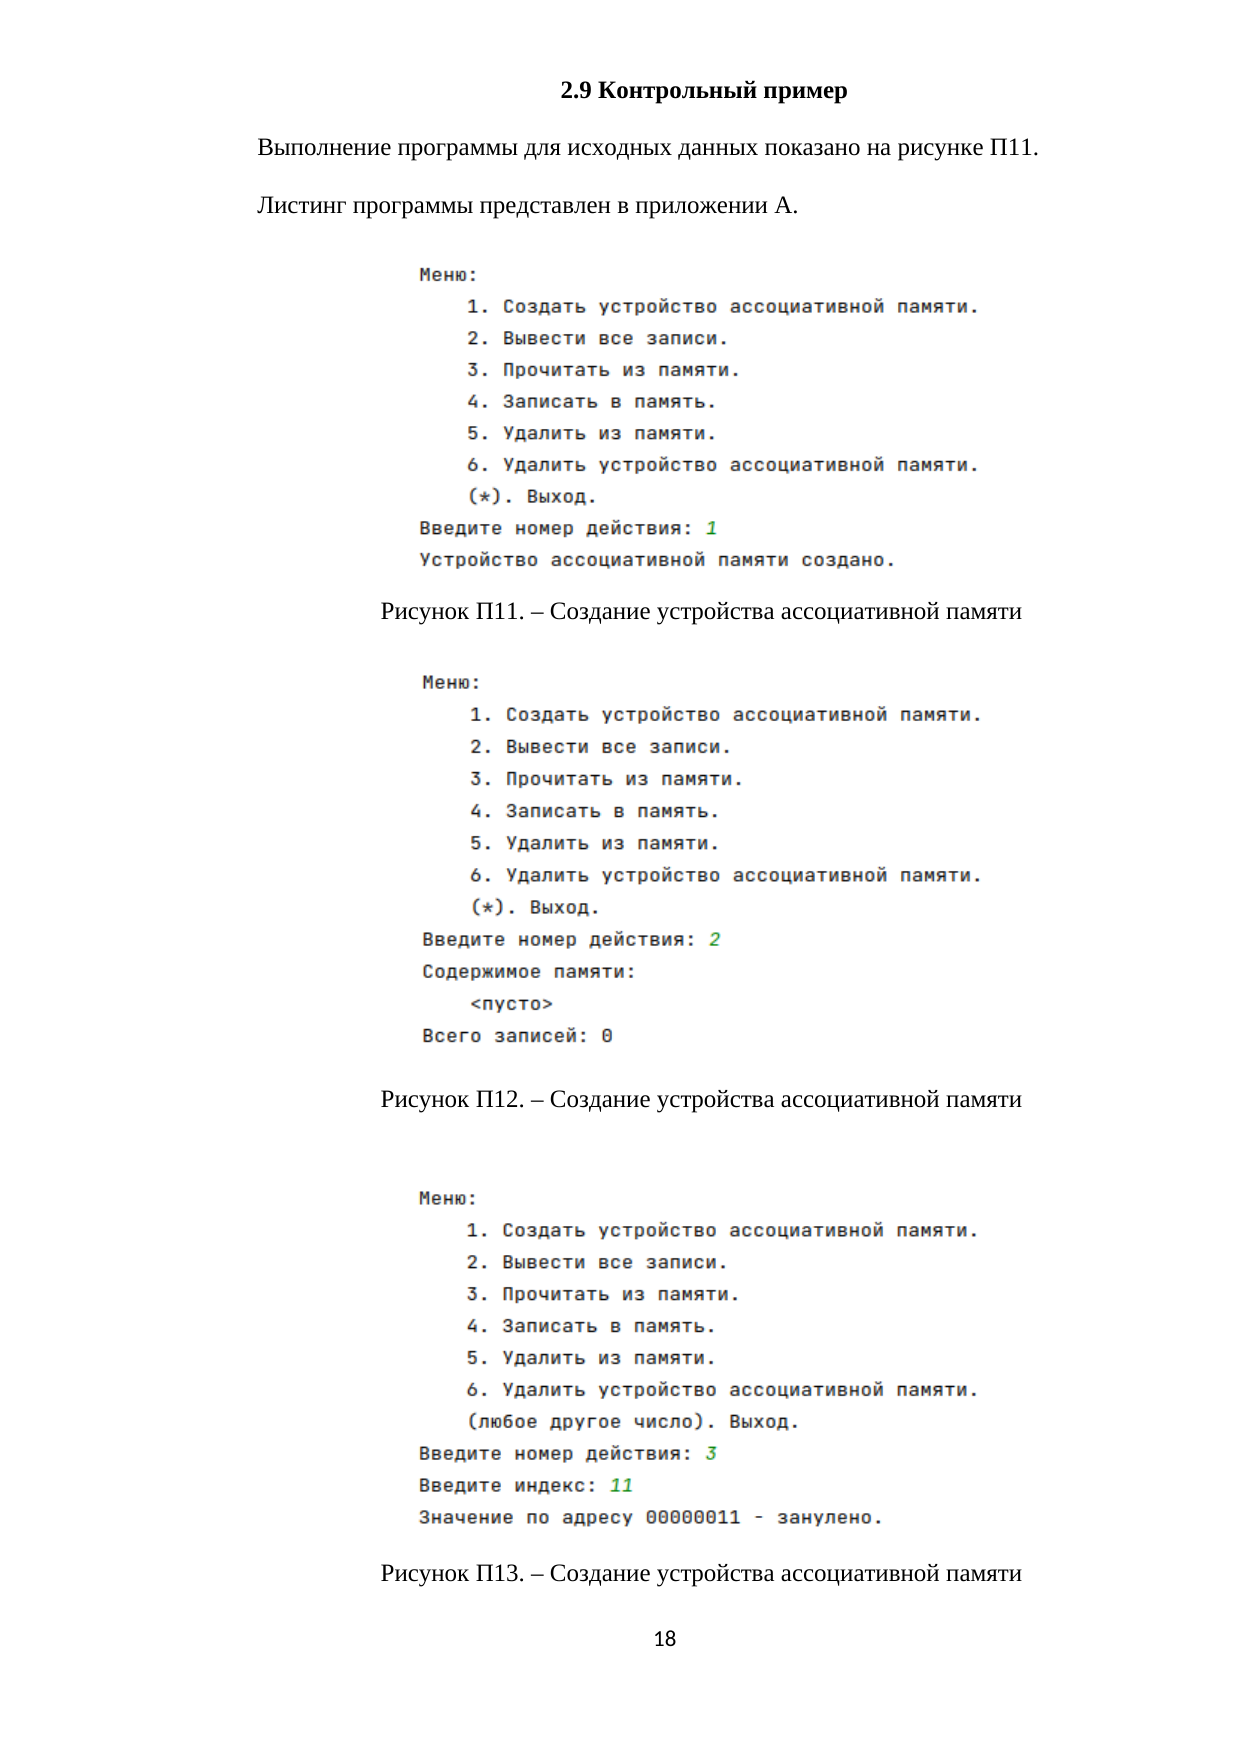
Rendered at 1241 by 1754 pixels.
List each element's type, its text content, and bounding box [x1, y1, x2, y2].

text Рисунок П13. – Создание устройства ассоциативной памяти [177, 1558, 1152, 1587]
text 2.9 Контрольный пример [183, 75, 1152, 104]
text Рисунок П11. – Создание устройства ассоциативной памяти [177, 596, 1152, 625]
text Выполнение программы для исходных данных показано на рисунке П11. [183, 132, 1152, 161]
text Листинг программы представлен в приложении А. [183, 190, 1152, 219]
text Рисунок П12. – Создание устройства ассоциативной памяти [177, 1084, 1152, 1113]
